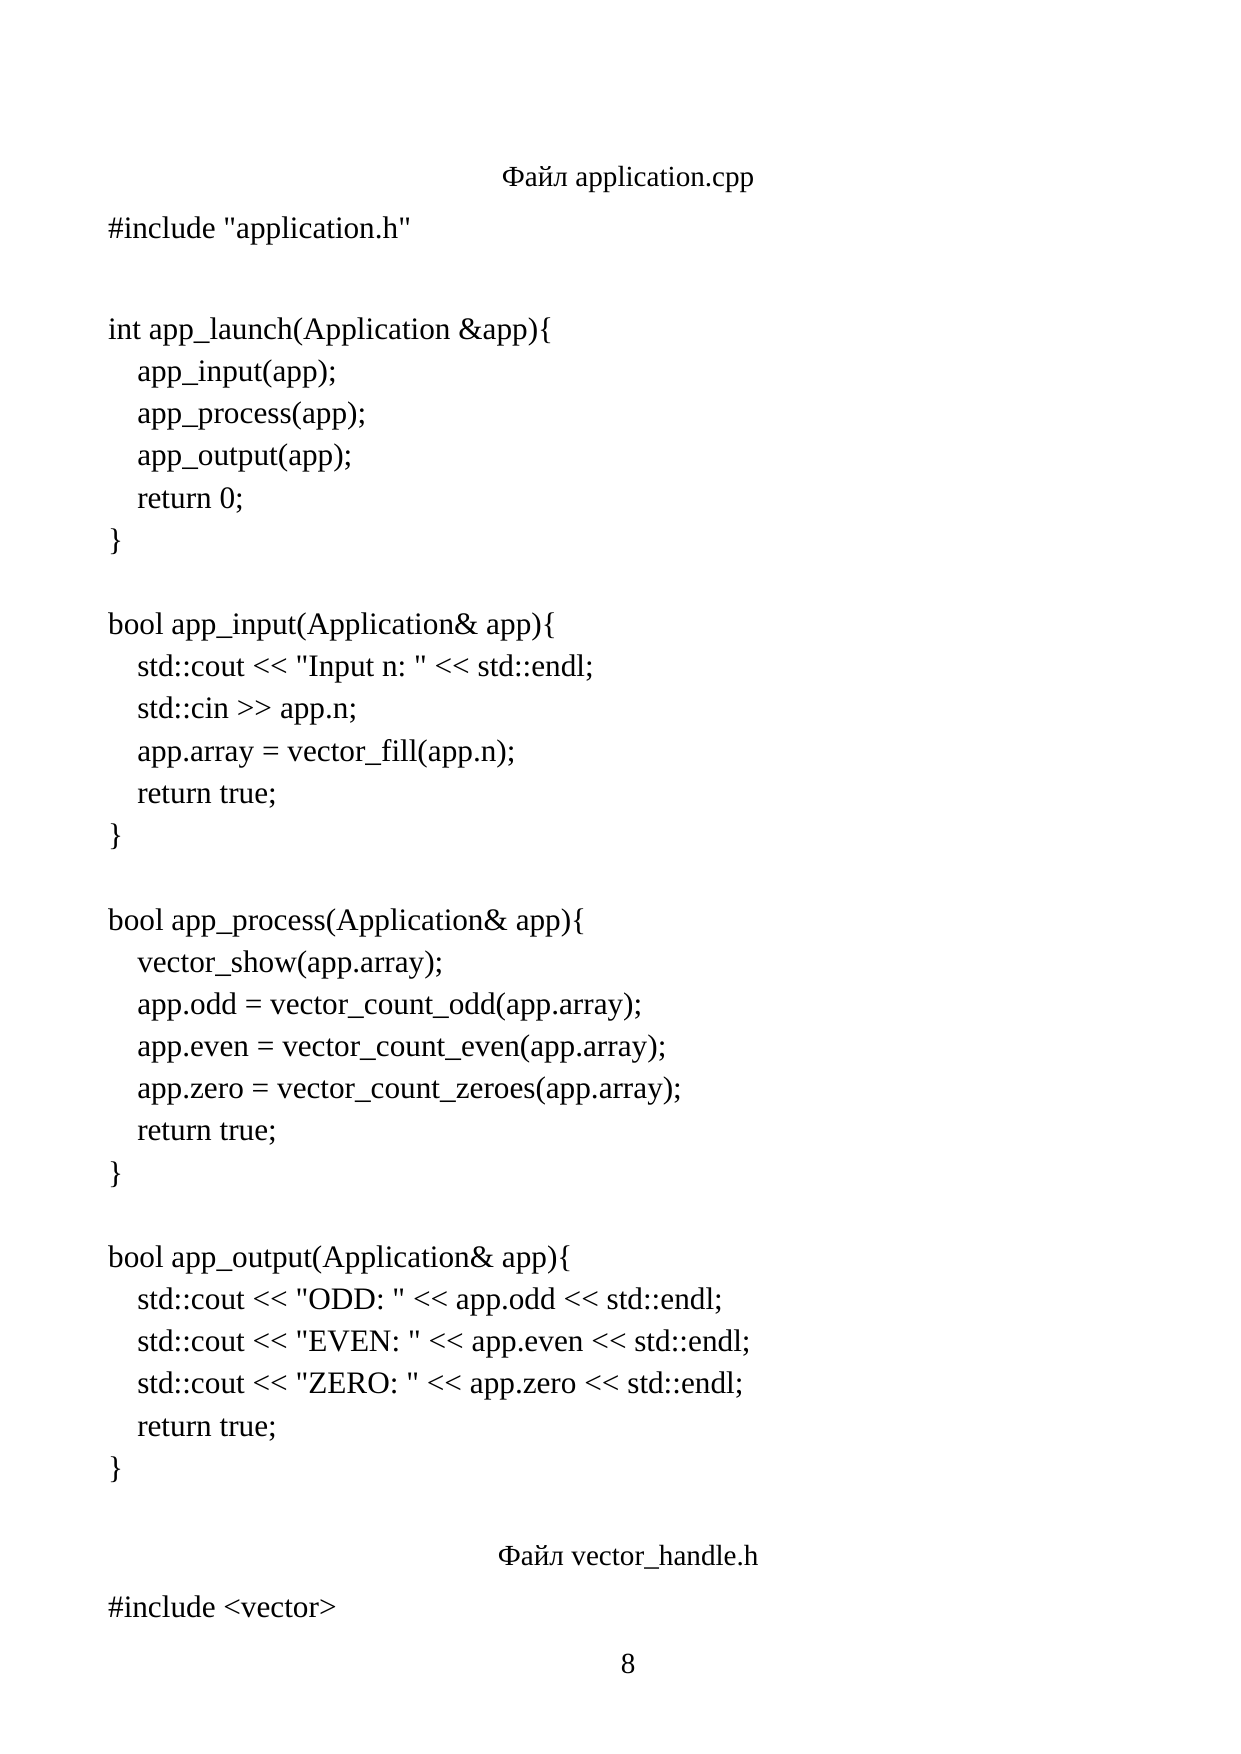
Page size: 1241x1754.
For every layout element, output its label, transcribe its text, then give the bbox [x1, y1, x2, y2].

text app.even = vector_count_even(app.array); [108, 1021, 1148, 1063]
text app.odd = vector_count_odd(app.array); [108, 979, 1148, 1021]
text return true; [108, 768, 1148, 810]
text } [108, 810, 1148, 852]
text } [108, 515, 1148, 557]
text std::cout << "Input n: " << std::endl; [108, 641, 1148, 683]
text std::cin >> app.n; [108, 683, 1148, 726]
text #include <vector> [108, 1588, 1148, 1624]
text } [108, 1443, 1148, 1485]
text std::cout << "ODD: " << app.odd << std::endl; [108, 1274, 1148, 1316]
text bool app_input(Application& app){ [108, 599, 1148, 641]
text Файл vector_handle.h [108, 1538, 1148, 1571]
text return true; [108, 1401, 1148, 1443]
text app.array = vector_fill(app.n); [108, 726, 1148, 768]
text int app_launch(Application &app){ [108, 304, 1148, 346]
text } [108, 1148, 1148, 1190]
text Файл application.cpp [108, 159, 1148, 192]
text bool app_output(Application& app){ [108, 1232, 1148, 1274]
text app_input(app); [108, 346, 1148, 388]
text return 0; [108, 473, 1148, 515]
text vector_show(app.array); [108, 937, 1148, 979]
text bool app_process(Application& app){ [108, 894, 1148, 937]
text app_process(app); [108, 388, 1148, 430]
text std::cout << "ZERO: " << app.zero << std::endl; [108, 1358, 1148, 1401]
text std::cout << "EVEN: " << app.even << std::endl; [108, 1316, 1148, 1358]
text app.zero = vector_count_zeroes(app.array); [108, 1063, 1148, 1105]
text return true; [108, 1105, 1148, 1148]
text #include "application.h" [108, 209, 1148, 245]
text app_output(app); [108, 430, 1148, 473]
